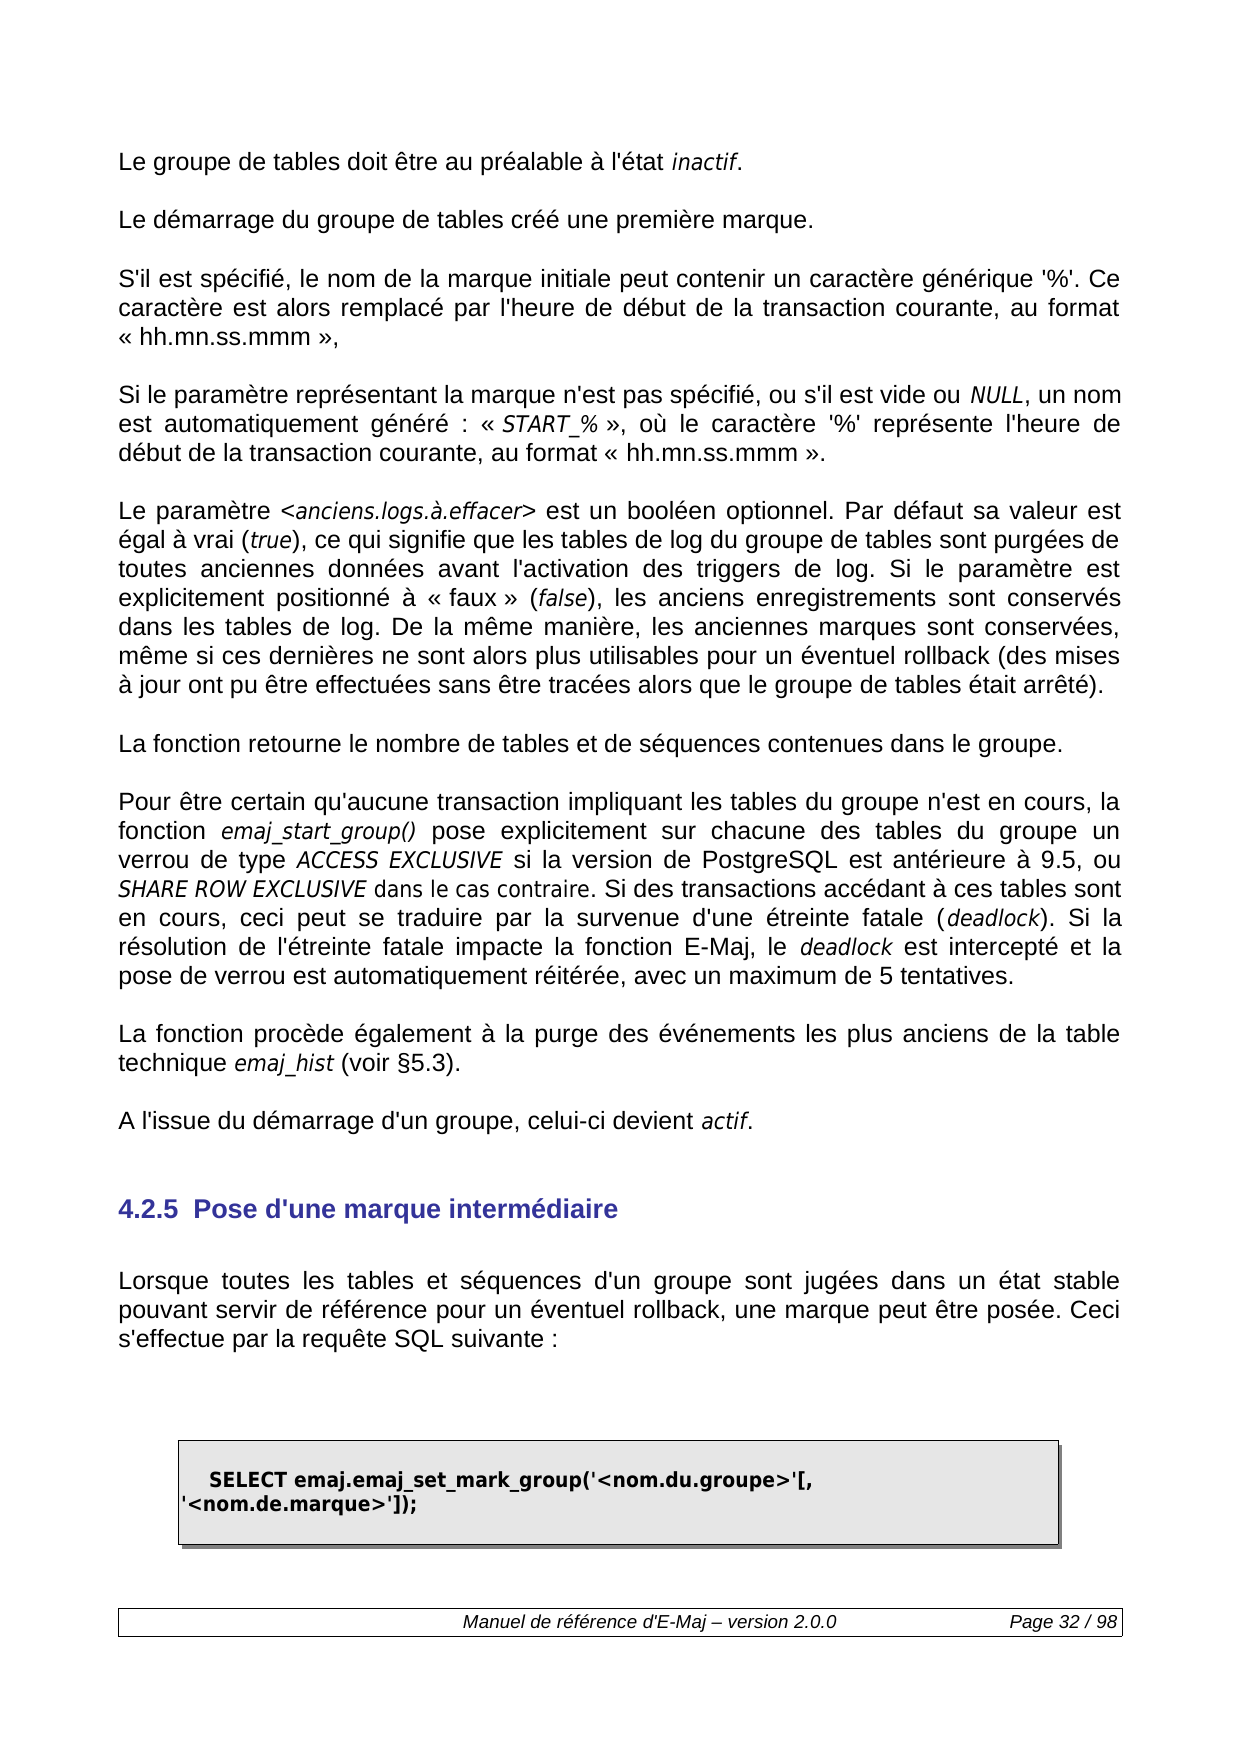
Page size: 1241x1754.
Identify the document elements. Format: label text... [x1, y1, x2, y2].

text S'il est spécifié, le nom de la marque initiale peut contenir un caractère générique '%'. Ce caractère est alors remplacé par l'heure de début de la transaction courante, au format « hh.mn.ss.mmm », [118, 263, 1122, 351]
text Le paramètre <anciens.logs.à.effacer> est un booléen optionnel. Par défaut sa valeur est égal à vrai (true), ce qui signifie que les tables de log du groupe de tables sont purgées de toutes anciennes données avant l'activation des triggers de log. Si le paramètre est explicitement positionné à « faux » (false), les anciens enregistrements sont conservés dans les tables de log. De la même manière, les anciennes marques sont conservées, même si ces dernières ne sont alors plus utilisables pour un éventuel rollback (des mises à jour ont pu être effectuées sans être tracées alors que le groupe de tables était arrêté). [118, 496, 1122, 699]
text Si le paramètre représentant la marque n'est pas spécifié, ou s'il est vide ou NULL, un nom est automatiquement généré : « START_% », où le caractère '%' représente l'heure de début de la transaction courante, au format « hh.mn.ss.mmm ». [118, 380, 1122, 467]
text La fonction procède également à la purge des événements les plus anciens de la table technique emaj_hist (voir §5.3). [118, 1019, 1122, 1077]
text La fonction retourne le nombre de tables et de séquences contenues dans le groupe. [118, 728, 1122, 757]
text Lorsque toutes les tables et séquences d'un groupe sont jugées dans un état stable pouvant servir de référence pour un éventuel rollback, une marque peut être posée. Ceci s'effectue par la requête SQL suivante : [118, 1266, 1122, 1353]
text Le démarrage du groupe de tables créé une première marque. [118, 205, 1122, 234]
text A l'issue du démarrage d'un groupe, celui-ci devient actif. [118, 1106, 1122, 1135]
text Pour être certain qu'aucune transaction impliquant les tables du groupe n'est en cours, la fonction emaj_start_group() pose explicitement sur chacune des tables du groupe un verrou de type ACCESS EXCLUSIVE si la version de PostgreSQL est antérieure à 9.5, ou SHARE ROW EXCLUSIVE dans le cas contraire. Si des transactions accédant à ces tables sont en cours, ceci peut se traduire par la survenue d'une étreinte fatale (deadlock). Si la résolution de l'étreinte fatale impacte la fonction E-Maj, le deadlock est intercepté et la pose de verrou est automatiquement réitérée, avec un maximum de 5 tentatives. [118, 787, 1122, 990]
subtitle Pose d'une marque intermédiaire [118, 1193, 1122, 1224]
text Le groupe de tables doit être au préalable à l'état inactif. [118, 147, 1122, 176]
text SELECT emaj.emaj_set_mark_group('<nom.du.groupe>'[, '<nom.de.marque>']); [179, 1465, 1058, 1514]
